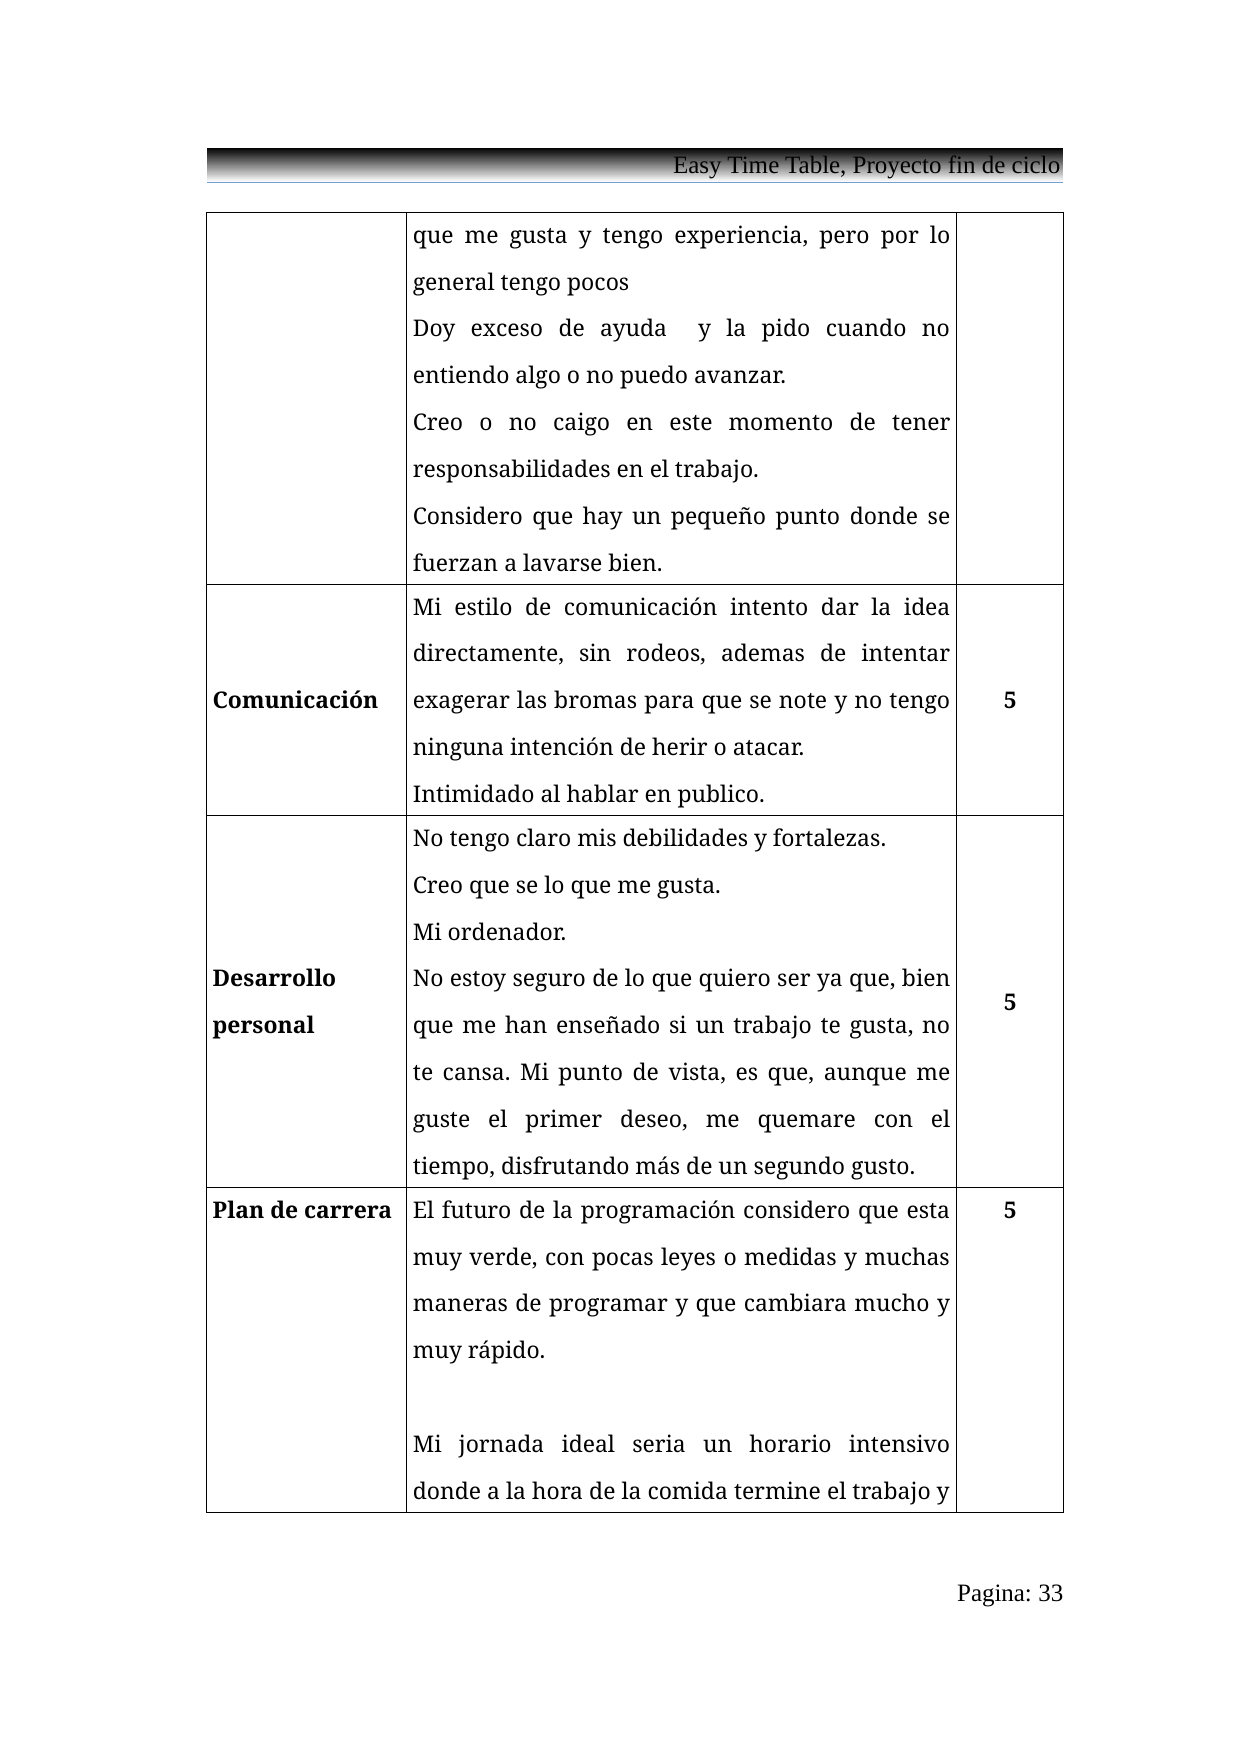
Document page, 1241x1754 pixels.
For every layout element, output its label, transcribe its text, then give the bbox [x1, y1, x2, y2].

table_cell que me gusta y tengo experiencia, pero por lo general tengo pocos Doy exceso de ayuda y la pido cuando no entiendo algo o no puedo avanzar. Creo o no caigo en este momento de tener responsabilidades en el trabajo. Considero que hay un pequeño punto donde se fuerzan a lavarse bien. [407, 213, 956, 584]
table_cell 5 [957, 1188, 1063, 1512]
table_cell Mi estilo de comunicación intento dar la idea directamente, sin rodeos, ademas de intentar exagerar las bromas para que se note y no tengo ninguna intención de herir o atacar. Intimidado al hablar en publico. [407, 585, 956, 815]
table_cell El futuro de la programación considero que esta muy verde, con pocas leyes o medidas y muchas maneras de programar y que cambiara mucho y muy rápido. Mi jornada ideal seria un horario intensivo donde a la hora de la comida termine el trabajo y [407, 1188, 956, 1512]
table_cell 5 [957, 816, 1063, 1187]
table_cell No tengo claro mis debilidades y fortalezas. Creo que se lo que me gusta. Mi ordenador. No estoy seguro de lo que quiero ser ya que, bien que me han enseñado si un trabajo te gusta, no te cansa. Mi punto de vista, es que, aunque me guste el primer deseo, me quemare con el tiempo, disfrutando más de un segundo gusto. [407, 816, 956, 1187]
table_cell 5 [957, 585, 1063, 815]
table_cell Comunicación [207, 585, 406, 815]
table_cell Desarrollo personal [207, 816, 406, 1187]
table_cell [957, 213, 1063, 584]
table_cell [207, 213, 406, 584]
table_cell Plan de carrera [207, 1188, 406, 1512]
